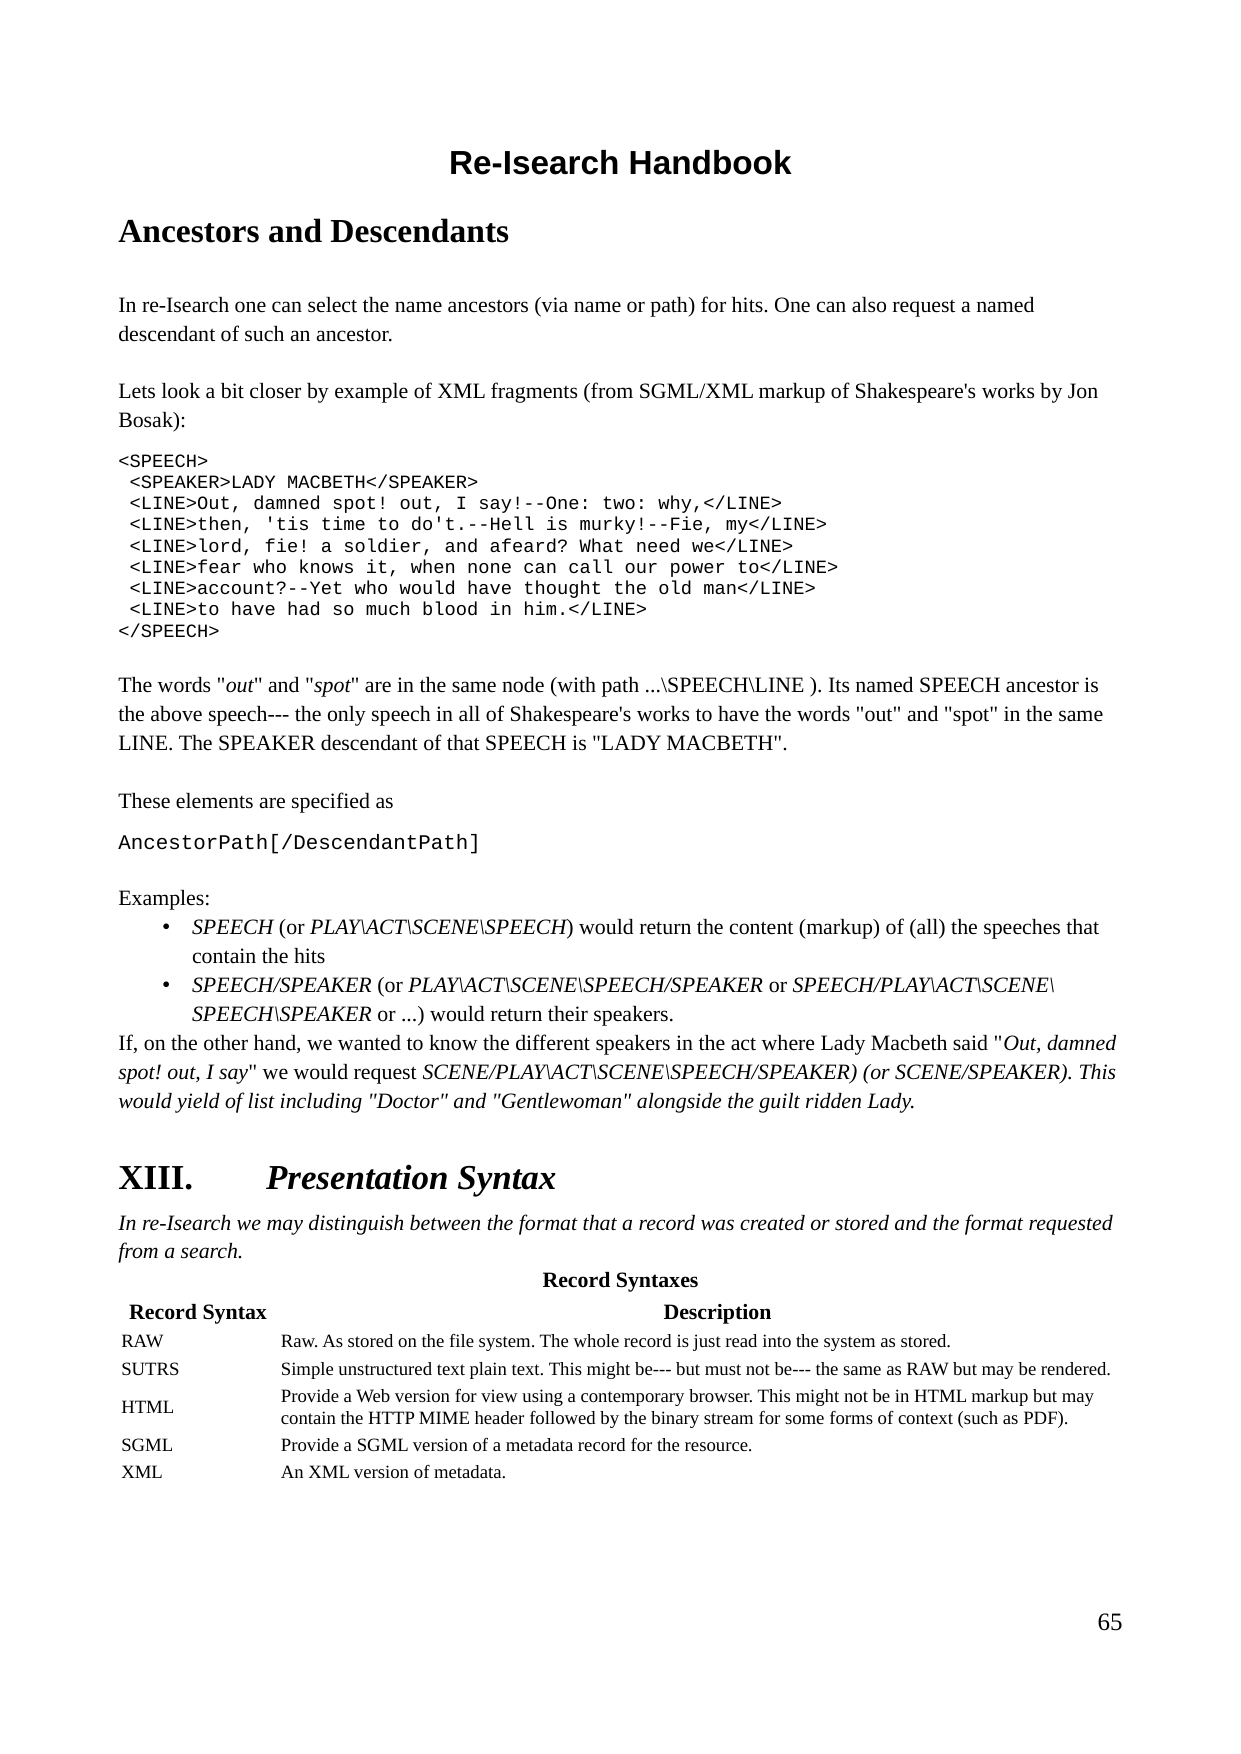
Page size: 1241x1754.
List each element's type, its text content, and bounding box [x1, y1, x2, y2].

list SPEECH (or PLAY\ACT\SCENE\SPEECH) would return the content (markup) of (all) the speeches that contain the hits [162, 914, 1122, 968]
text <SPEAKER>LADY MACBETH</SPEAKER> [118, 473, 1122, 494]
table_cell RAW [118, 1328, 278, 1355]
text In re-Isearch one can select the name ancestors (via name or path) for hits. One can also request a named descendant of such an ancestor. [118, 263, 1122, 346]
subtitle Presentation Syntax [118, 1157, 1122, 1197]
list SPEECH/SPEAKER (or PLAY\ACT\SCENE\SPEECH/SPEAKER or SPEECH/PLAY\ACT\SCENE\SPEECH\SPEAKER or ...) would return their speakers. [162, 972, 1122, 1026]
text If, on the other hand, we wanted to know the different speakers in the act where Lady Macbeth said "Out, damned spot! out, I say" we would request SCENE/PLAY\ACT\SCENE\SPEECH/SPEAKER) (or SCENE/SPEAKER). This would yield of list including "Doctor" and "Gentlewoman" alongside the guilt ridden Lady. [118, 1030, 1122, 1113]
text Record Syntaxes [118, 1267, 1122, 1293]
subtitle Ancestors and Descendants [118, 212, 1122, 250]
text <SPEECH> [118, 451, 1122, 473]
table_cell HTML [118, 1382, 278, 1431]
table_header Description [278, 1296, 1157, 1327]
text <LINE>account?--Yet who would have thought the old man</LINE> [118, 579, 1122, 600]
text <LINE>then, 'tis time to do't.--Hell is murky!--Fie, my</LINE> [118, 515, 1122, 536]
text These elements are specified as [118, 759, 1122, 813]
text Lets look a bit closer by example of XML fragments (from SGML/XML markup of Shakespeare's works by Jon Bosak): [118, 349, 1122, 433]
text </SPEECH> [118, 621, 1122, 643]
text <LINE>to have had so much blood in him.</LINE> [118, 600, 1122, 621]
table_cell Raw. As stored on the file system. The whole record is just read into the system as stored. [278, 1328, 1157, 1355]
table_cell SUTRS [118, 1355, 278, 1382]
text <LINE>Out, damned spot! out, I say!--One: two: why,</LINE> [118, 494, 1122, 515]
table_cell Simple unstructured text plain text. This might be--- but must not be--- the same as RAW but may be rendered. [278, 1355, 1157, 1382]
text In re-Isearch we may distinguish between the format that a record was created or stored and the format requested from a search. [118, 1209, 1122, 1264]
table_cell Provide a SGML version of a metadata record for the resource. [278, 1431, 1157, 1458]
table_cell SGML [118, 1431, 278, 1458]
text <LINE>lord, fie! a soldier, and afeard? What need we</LINE> [118, 536, 1122, 558]
table_cell XML [118, 1459, 278, 1486]
text Examples: [118, 885, 1122, 910]
text AncestorPath[/DescendantPath] [118, 832, 1122, 856]
table_cell An XML version of metadata. [278, 1459, 1157, 1486]
table_header Record Syntax [118, 1296, 278, 1327]
table_cell Provide a Web version for view using a contemporary browser. This might not be in HTML markup but may contain the HTTP MIME header followed by the binary stream for some forms of context (such as PDF). [278, 1382, 1157, 1431]
text <LINE>fear who knows it, when none can call our power to</LINE> [118, 558, 1122, 579]
text The words "out" and "spot" are in the same node (with path ...\SPEECH\LINE ). Its named SPEECH ancestor is the above speech--- the only speech in all of Shakespeare's works to have the words "out" and "spot" in the same LINE. The SPEAKER descendant of that SPEECH is "LADY MACBETH". [118, 672, 1122, 755]
